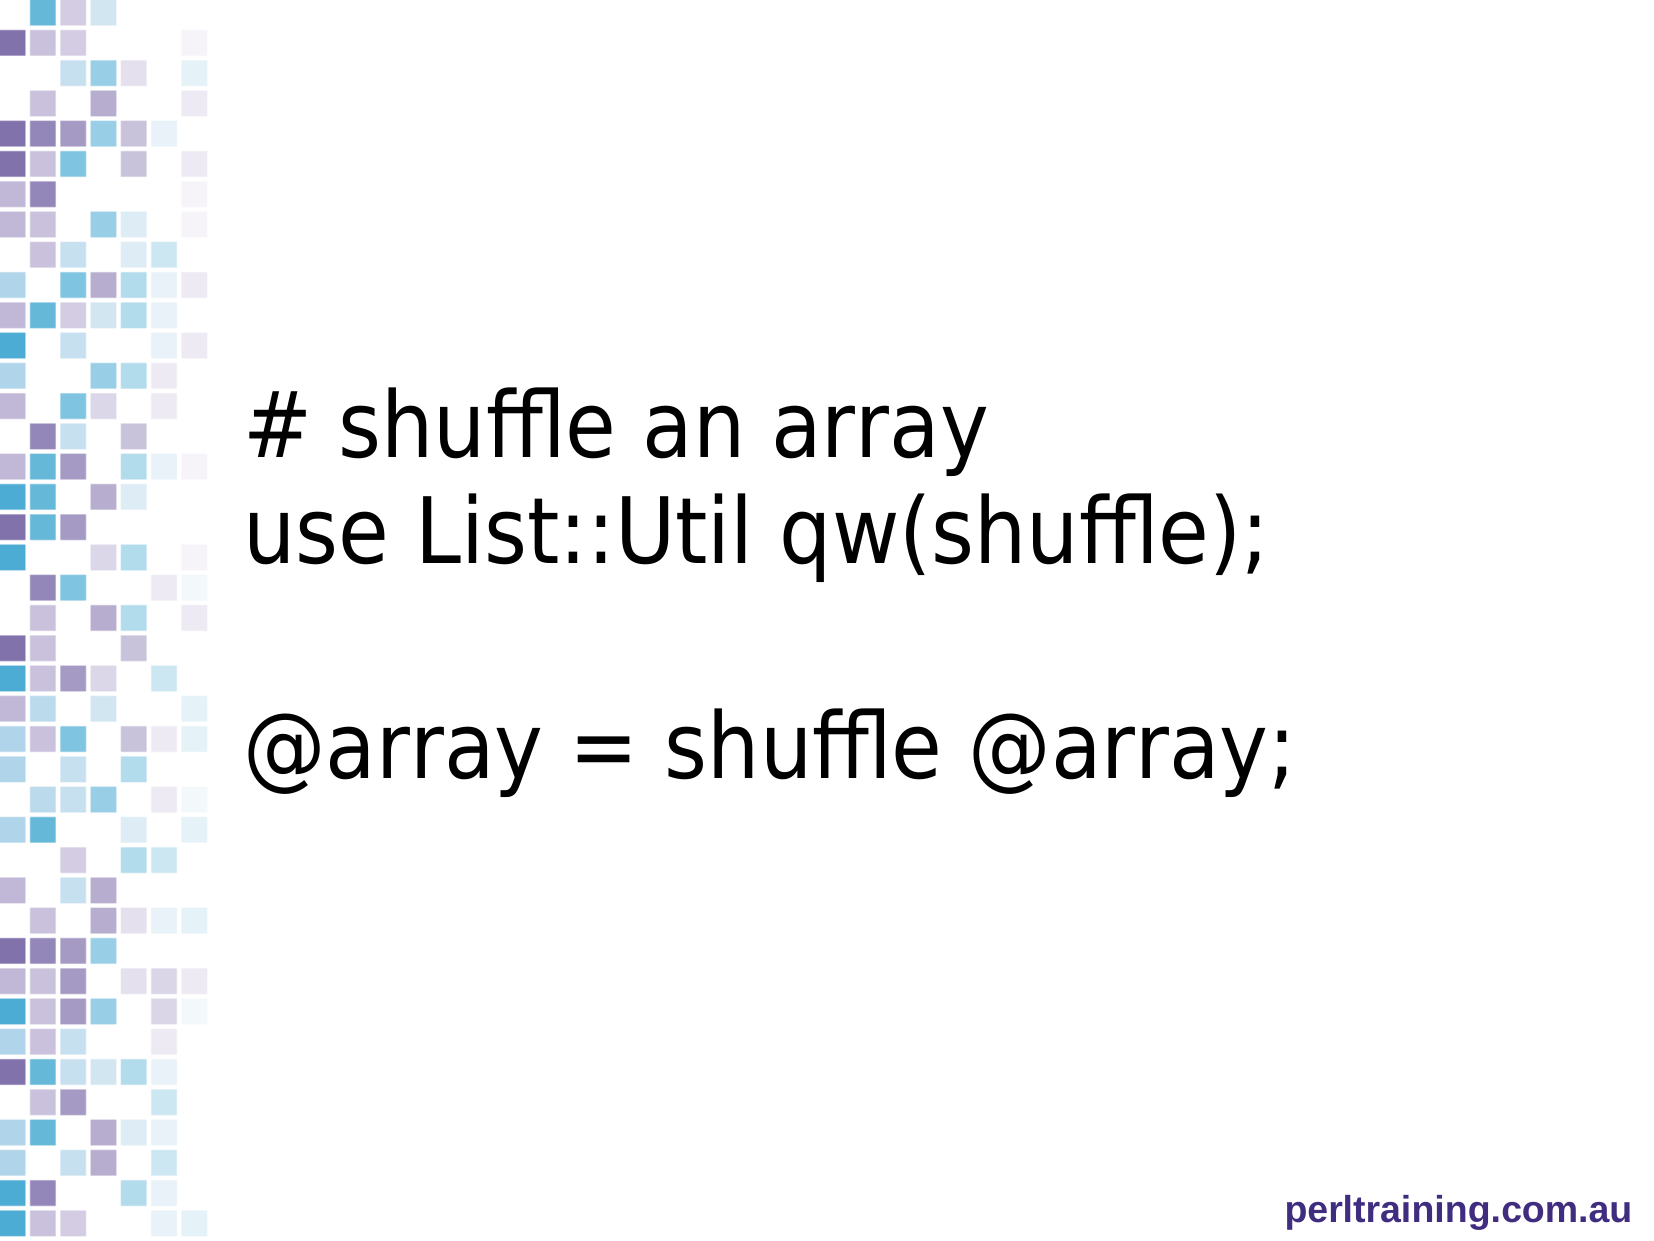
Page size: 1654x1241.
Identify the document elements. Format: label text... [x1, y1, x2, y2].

title # shuffle an array use List::Util qw(shuffle); @array = shuffle @array; [82, 56, 1571, 1115]
picture [0, 0, 212, 1241]
